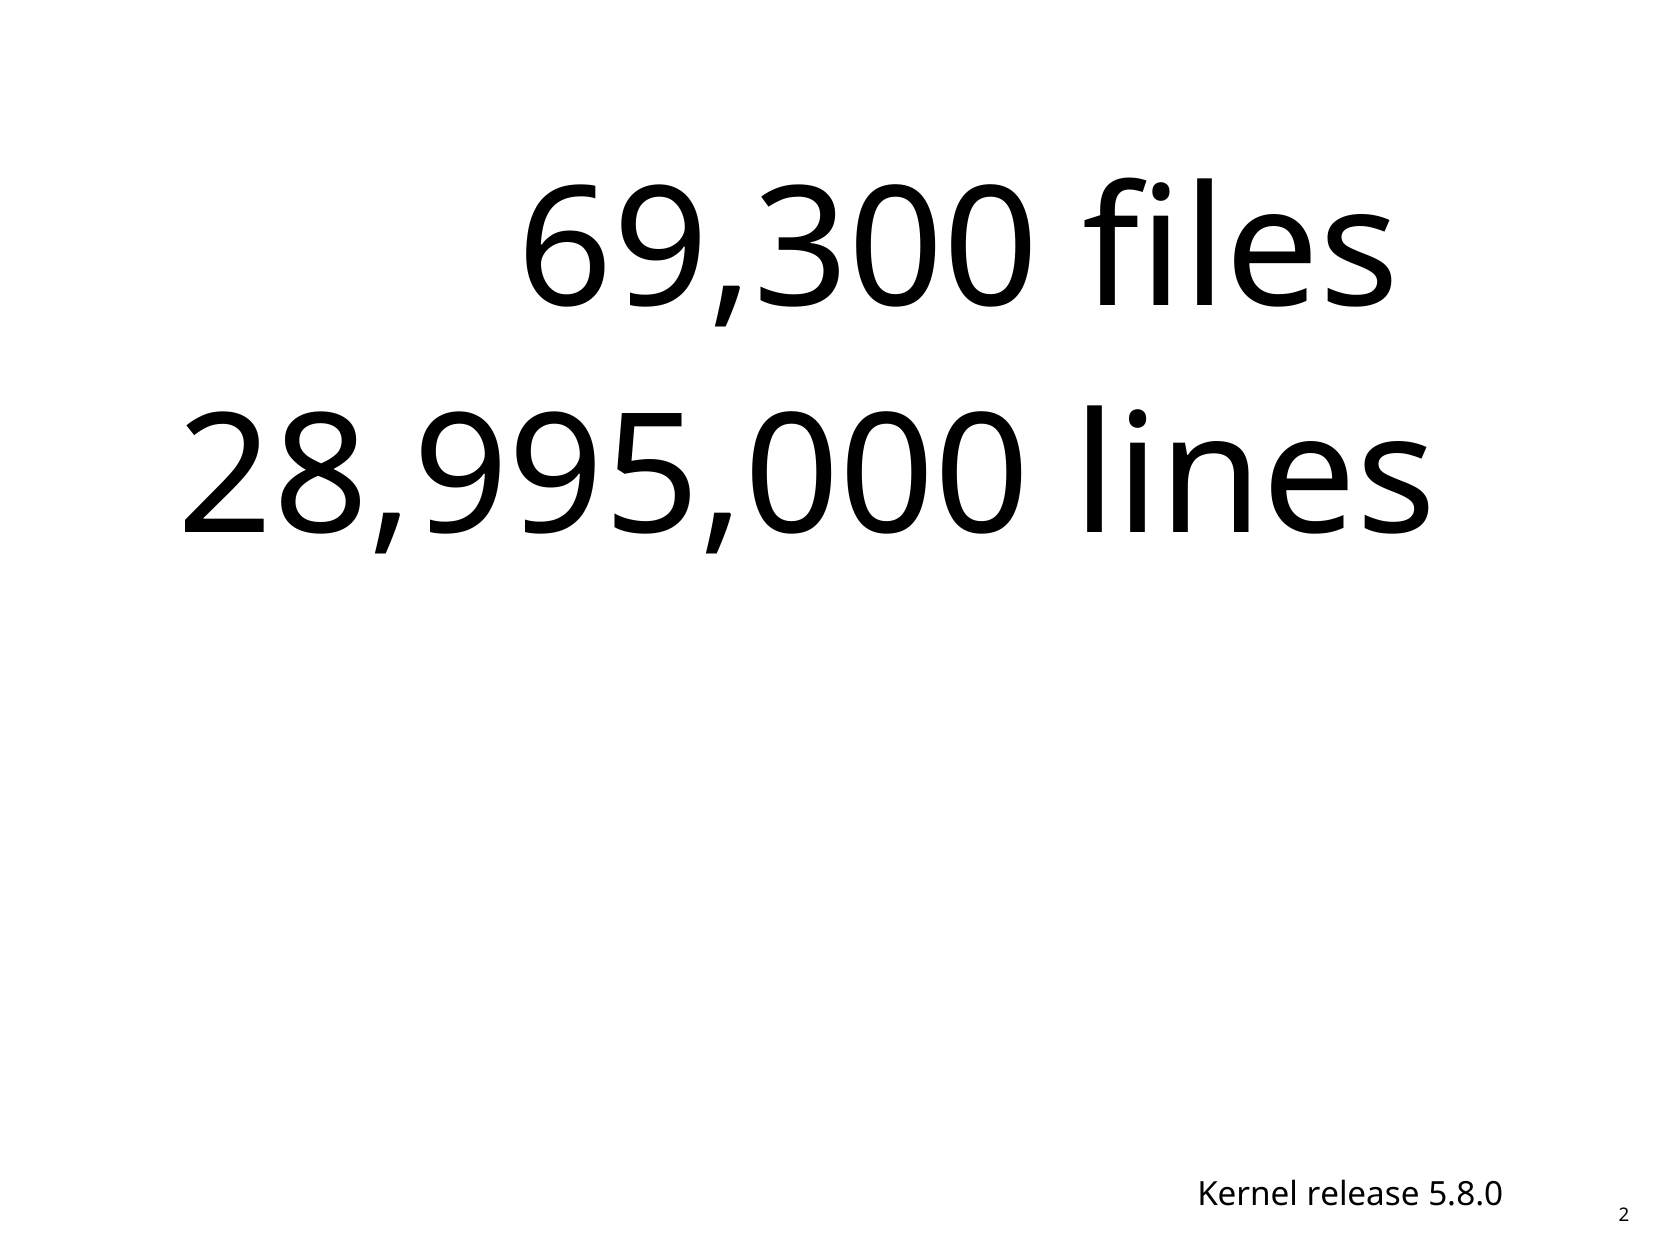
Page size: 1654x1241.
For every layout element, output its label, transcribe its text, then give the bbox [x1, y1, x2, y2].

text_box 69,300 files 28,995,000 lines [163, 120, 1528, 536]
text_box [1598, 1194, 1654, 1241]
text_box Kernel release 5.8.0 [1182, 1162, 1542, 1218]
